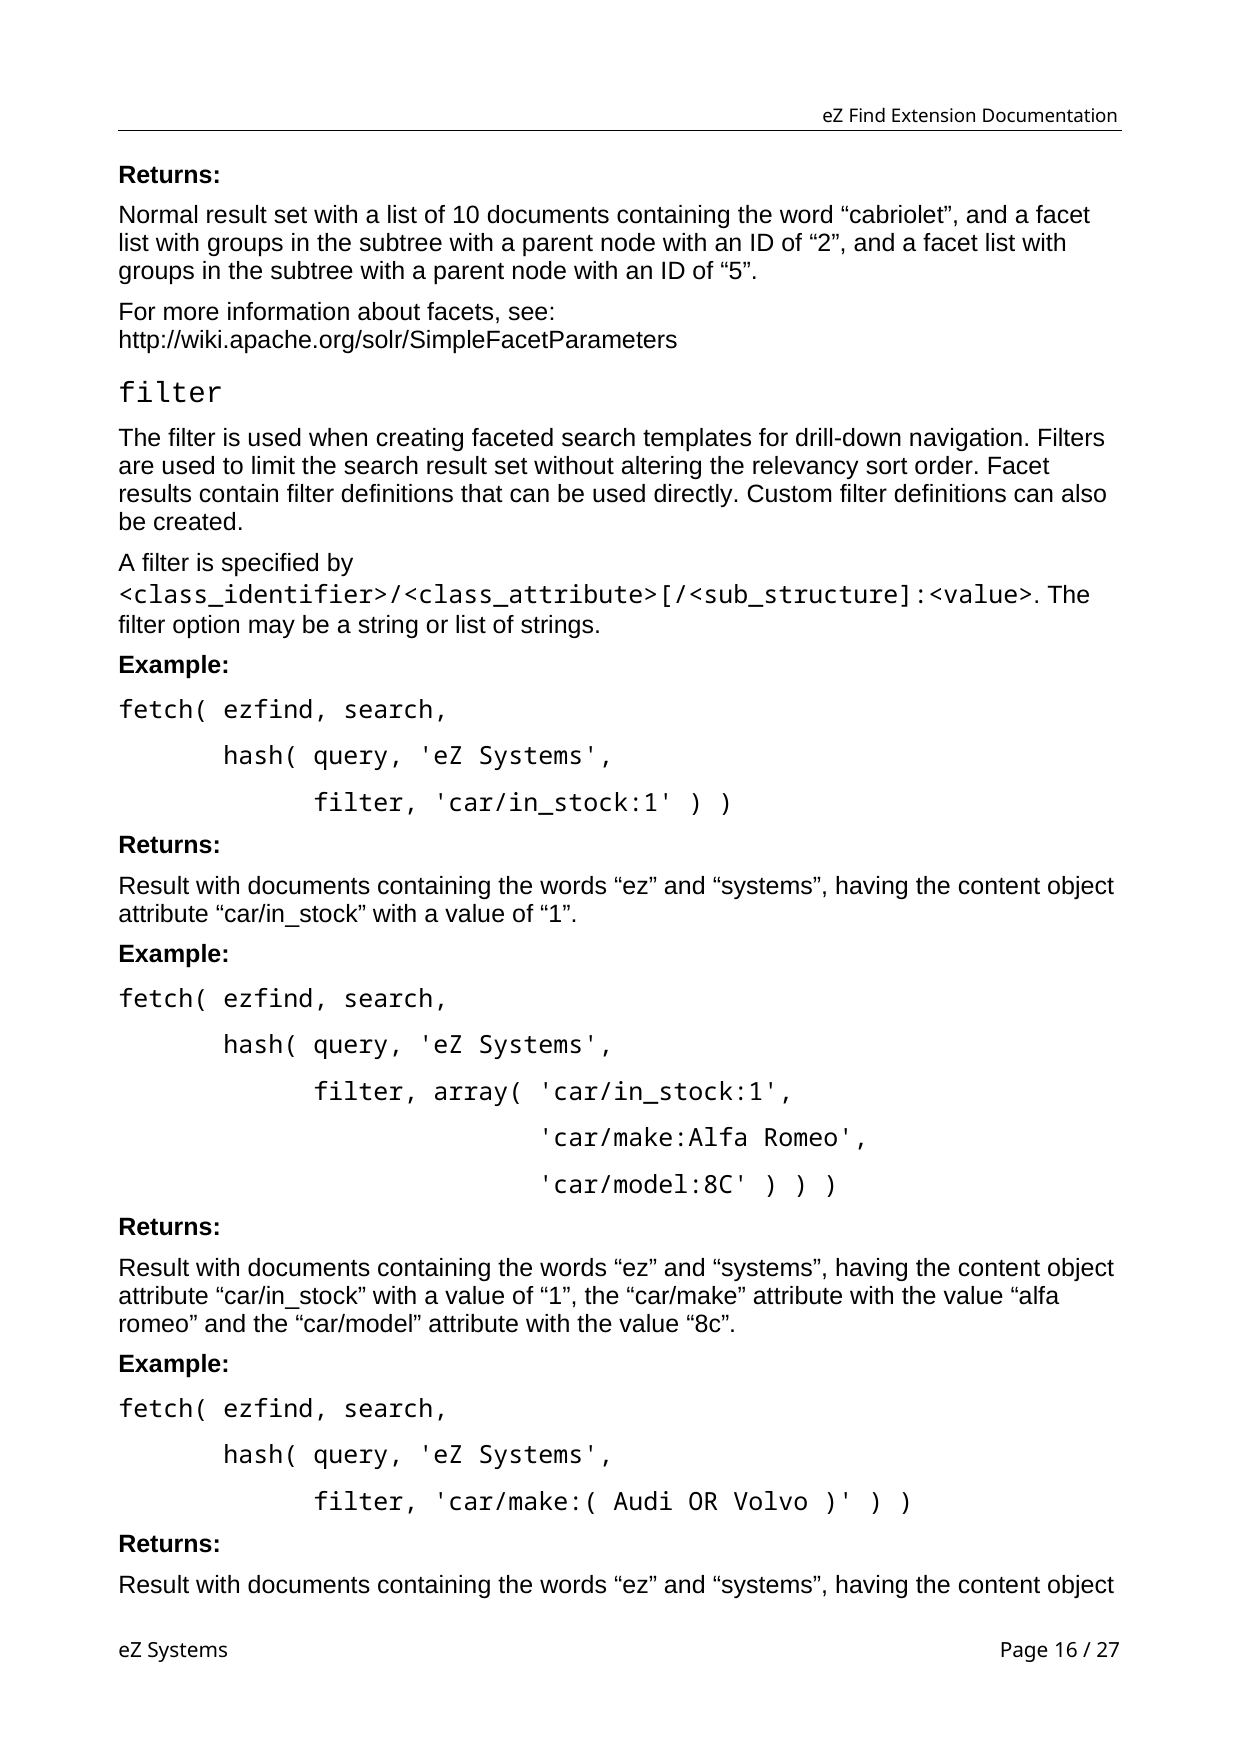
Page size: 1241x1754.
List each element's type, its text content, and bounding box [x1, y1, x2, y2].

text Normal result set with a list of 10 documents containing the word “cabriolet”, and a facet list with groups in the subtree with a parent node with an ID of “2”, and a facet list with groups in the subtree with a parent node with an ID of “5”. [118, 201, 1122, 285]
text Result with documents containing the words “ez” and “systems”, having the content object [118, 1570, 1122, 1598]
text Example: [118, 651, 1122, 679]
text Returns: [118, 160, 1122, 188]
text Returns: [118, 1530, 1122, 1558]
text Example: [118, 940, 1122, 968]
text fetch( ezfind, search, [118, 692, 1122, 726]
text Example: [118, 1350, 1122, 1378]
text hash( query, 'eZ Systems', [118, 738, 1122, 772]
text hash( query, 'eZ Systems', [118, 1437, 1122, 1471]
text 'car/make:Alfa Romeo', [118, 1120, 1122, 1154]
text The filter is used when creating faceted search templates for drill-down navigation. Filters are used to limit the search result set without altering the relevancy sort order. Facet results contain filter definitions that can be used directly. Custom filter definitions can also be created. [118, 424, 1122, 536]
text 'car/model:8C' ) ) ) [118, 1166, 1122, 1200]
text Returns: [118, 831, 1122, 859]
text filter, array( 'car/in_stock:1', [118, 1073, 1122, 1107]
text For more information about facets, see: http://wiki.apache.org/solr/SimpleFacetParameters [118, 297, 1122, 353]
text fetch( ezfind, search, [118, 981, 1122, 1014]
text Result with documents containing the words “ez” and “systems”, having the content object attribute “car/in_stock” with a value of “1”, the “car/make” attribute with the value “alfa romeo” and the “car/model” attribute with the value “8c”. [118, 1253, 1122, 1337]
text hash( query, 'eZ Systems', [118, 1027, 1122, 1061]
text filter, 'car/in_stock:1' ) ) [118, 784, 1122, 818]
text Returns: [118, 1213, 1122, 1241]
text fetch( ezfind, search, [118, 1390, 1122, 1424]
text A filter is specified by <class_identifier>/<class_attribute>[/<sub_structure]:<value>. The filter option may be a string or list of strings. [118, 548, 1122, 638]
text filter, 'car/make:( Audi OR Volvo )' ) ) [118, 1483, 1122, 1517]
text Result with documents containing the words “ez” and “systems”, having the content object attribute “car/in_stock” with a value of “1”. [118, 871, 1122, 927]
subtitle filter [118, 378, 1122, 411]
